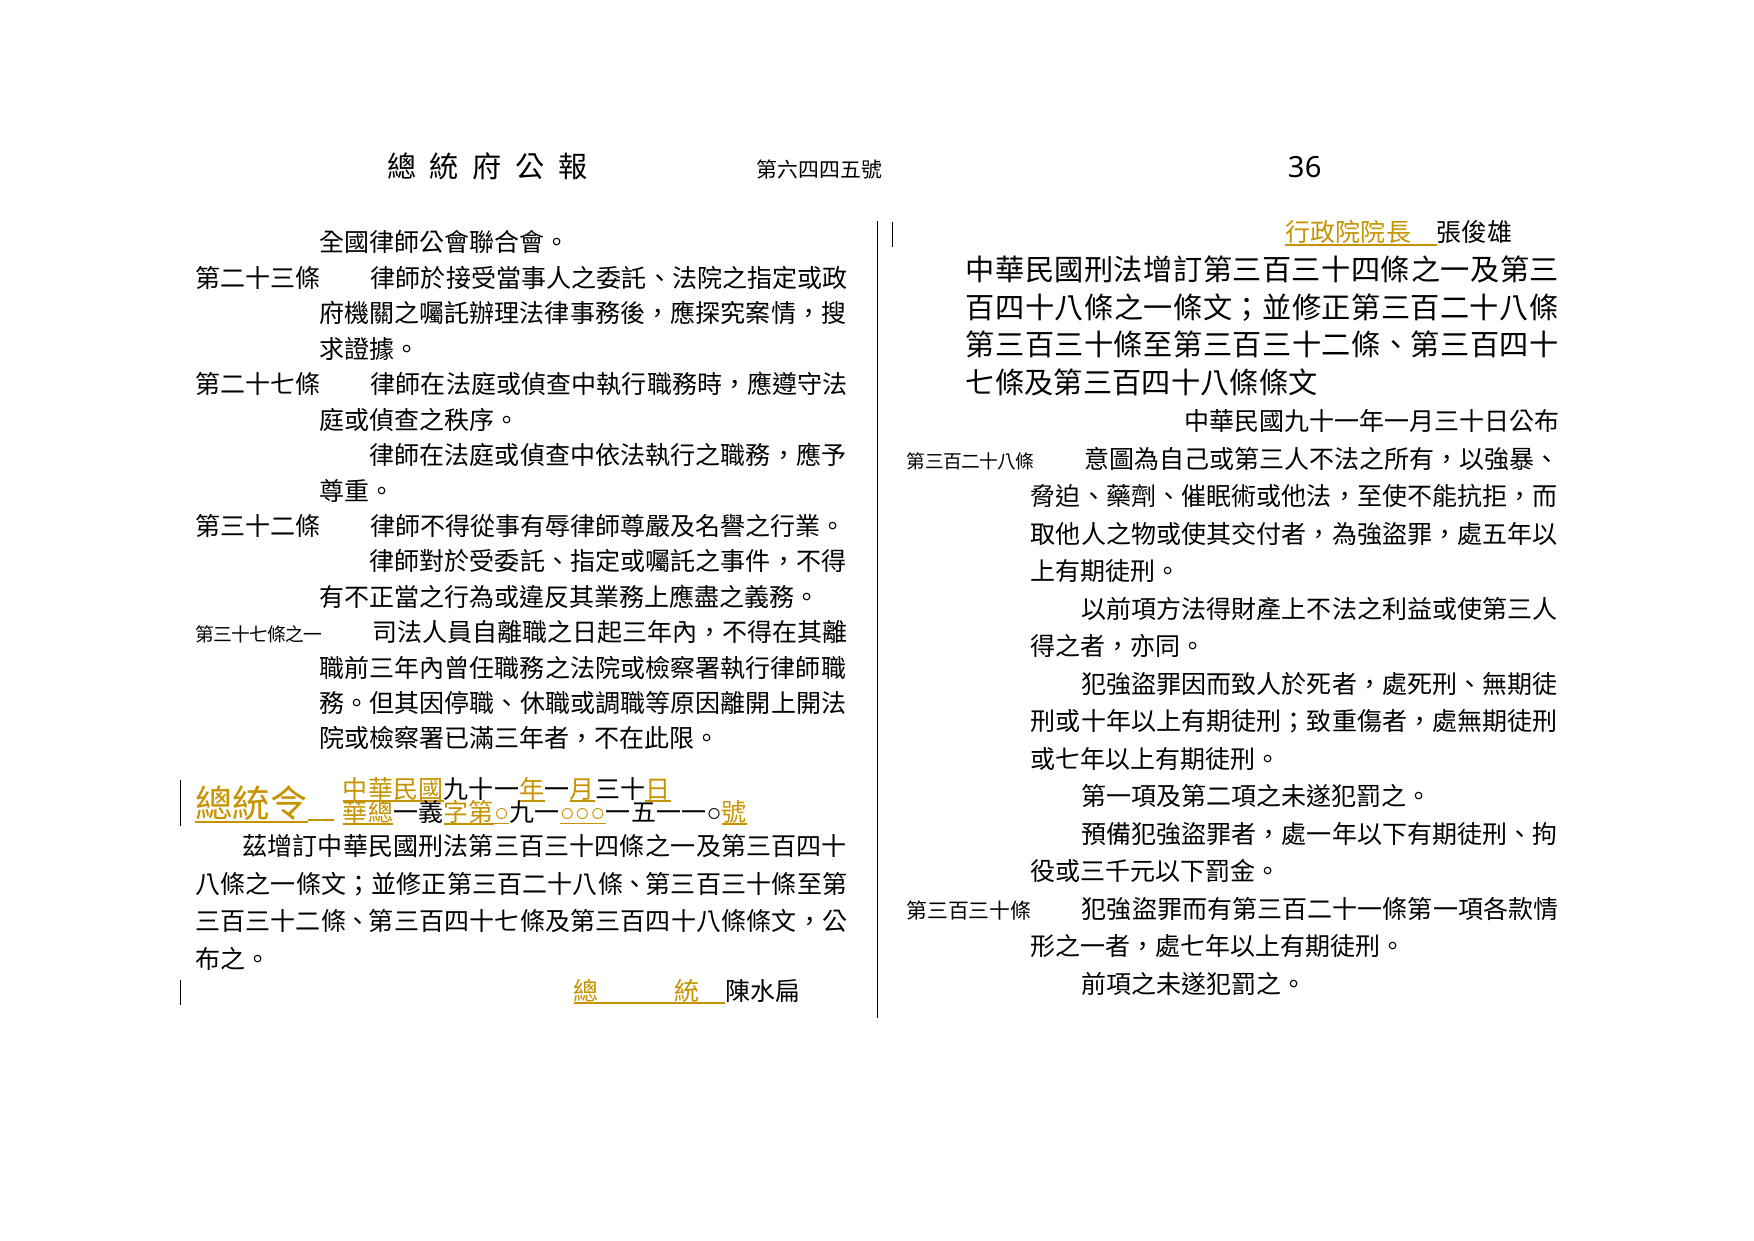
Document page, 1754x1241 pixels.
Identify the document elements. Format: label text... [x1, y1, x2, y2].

text 行政院院長 張俊雄 [907, 222, 1512, 247]
text 律師在法庭或偵查中依法執行之職務，應予尊重。 [319, 436, 847, 507]
text 第三十二條 律師不得從事有辱律師尊嚴及名譽之行業。 [195, 507, 847, 542]
text 第二十七條 律師在法庭或偵查中執行職務時，應遵守法庭或偵查之秩序。 [195, 365, 847, 436]
text 中華民國九十一年一月三十日公布 [907, 401, 1559, 438]
text 茲增訂中華民國刑法第三百三十四條之一及第三百四十八條之一條文；並修正第三百二十八條、第三百三十條至第三百三十二條、第三百四十七條及第三百四十八條條文，公布之。 [195, 826, 847, 976]
text 第三百三十條 犯強盜罪而有第三百二十一條第一項各款情形之一者，處七年以上有期徒刑。 [907, 888, 1559, 963]
text 犯強盜罪因而致人於死者，處死刑、無期徒刑或十年以上有期徒刑；致重傷者，處無期徒刑或七年以上有期徒刑。 [1031, 663, 1559, 776]
text 前項之未遂犯罰之。 [1031, 963, 1559, 1001]
text 第三十七條之一 司法人員自離職之日起三年內，不得在其離職前三年內曾任職務之法院或檢察署執行律師職務。但其因停職、休職或調職等原因離開上開法院或檢察署已滿三年者，不在此限。 [195, 613, 847, 755]
text 中華民國刑法增訂第三百三十四條之一及第三百四十八條之一條文；並修正第三百二十八條、第三百三十條至第三百三十二條、第三百四十七條及第三百四十八條條文 [966, 251, 1559, 401]
table_header 總統令 [192, 780, 340, 826]
text 第一項及第二項之未遂犯罰之。 [1031, 776, 1559, 813]
text 以前項方法得財產上不法之利益或使第三人得之者，亦同。 [1031, 588, 1559, 663]
table_header 中華民國九十一年一月三十日 華總一義字第○九一○○○一五一一○號 [340, 780, 852, 826]
text 預備犯強盜罪者，處一年以下有期徒刑、拘役或三千元以下罰金。 [1031, 813, 1559, 888]
text 律師對於受委託、指定或囑託之事件，不得有不正當之行為或違反其業務上應盡之義務。 [319, 542, 847, 613]
text 第三百二十八條 意圖為自己或第三人不法之所有，以強暴、脅迫、藥劑、催眠術或他法，至使不能抗拒，而取他人之物或使其交付者，為強盜罪，處五年以上有期徒刑。 [907, 438, 1559, 588]
text 總 統 陳水扁 [195, 980, 800, 1005]
text 第二十三條 律師於接受當事人之委託、法院之指定或政府機關之囑託辦理法律事務後，應探究案情，搜求證據。 [195, 259, 847, 365]
text 全國律師公會聯合會。 [319, 222, 847, 259]
